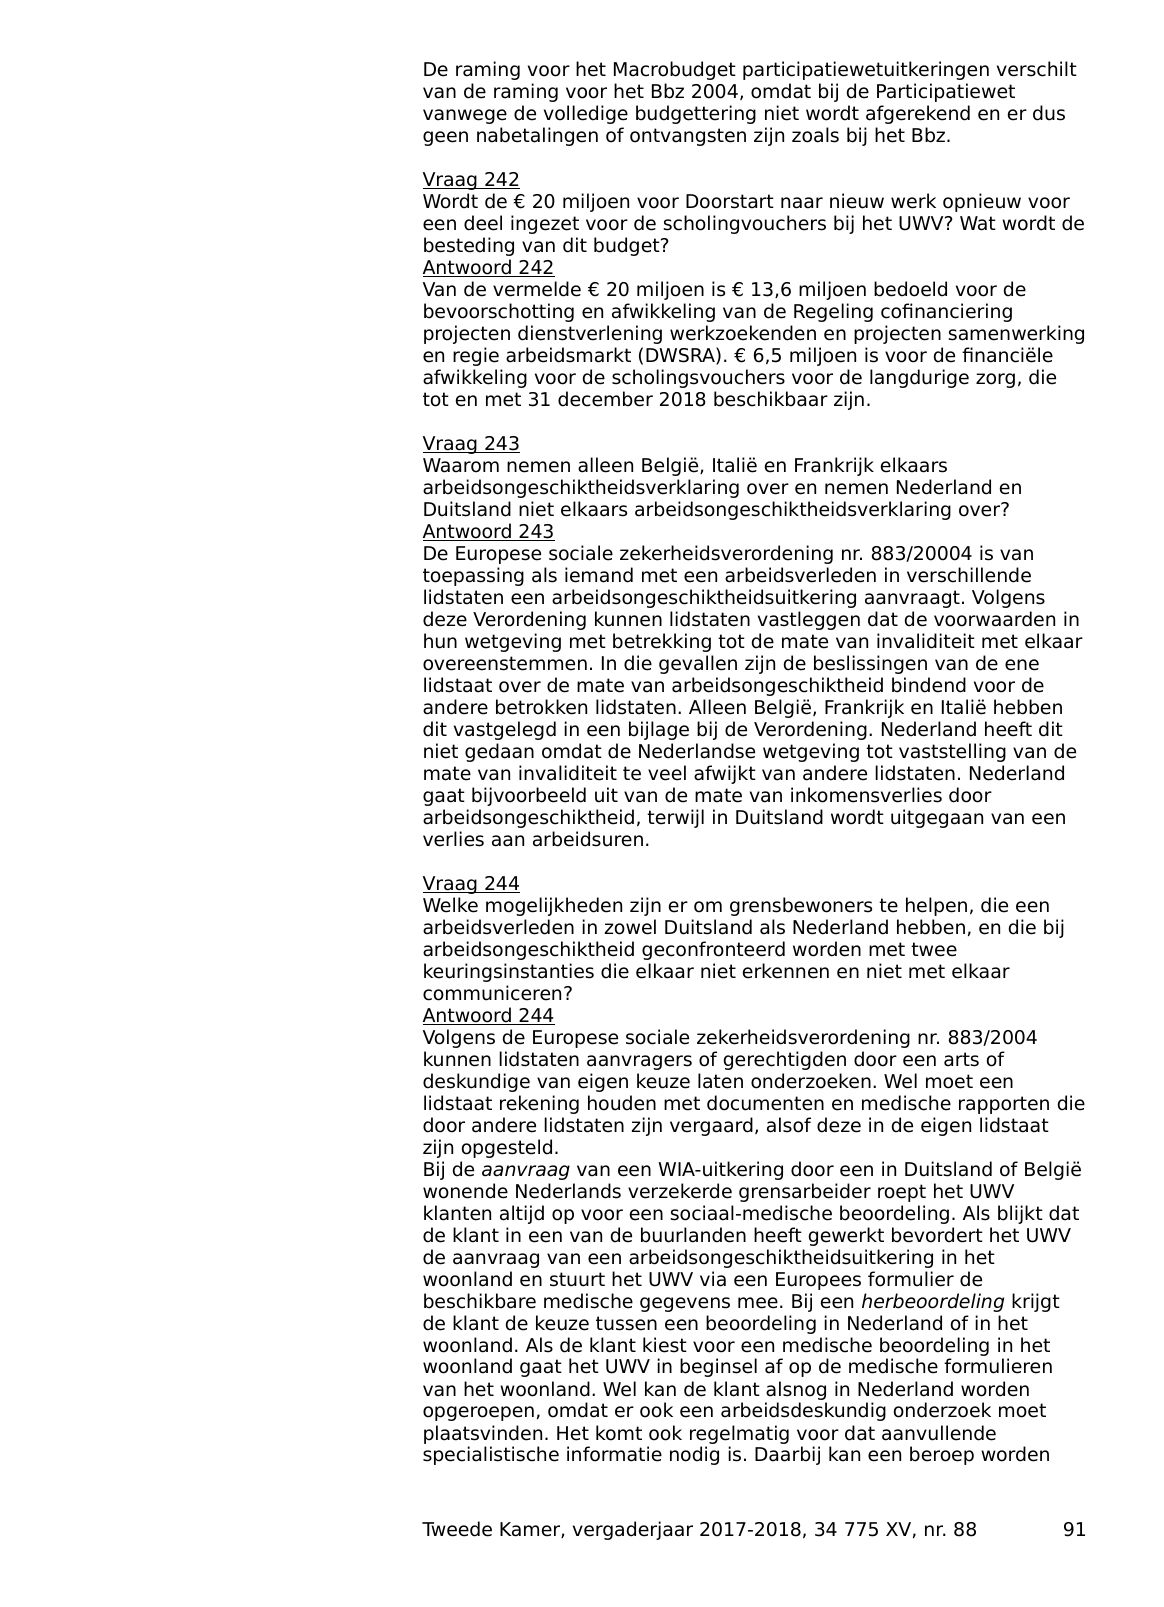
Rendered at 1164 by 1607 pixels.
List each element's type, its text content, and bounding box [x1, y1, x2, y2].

text Vraag 242 [422, 169, 1087, 191]
text Bij de aanvraag van een WIA-uitkering door een in Duitsland of België wonende Nederlands verzekerde grensarbeider roept het UWV klanten altijd op voor een sociaal-medische beoordeling. Als blijkt dat de klant in een van de buurlanden heeft gewerkt bevordert het UWV de aanvraag van een arbeidsongeschiktheidsuitkering in het woonland en stuurt het UWV via een Europees formulier de beschikbare medische gegevens mee. Bij een herbeoordeling krijgt de klant de keuze tussen een beoordeling in Nederland of in het woonland. Als de klant kiest voor een medische beoordeling in het woonland gaat het UWV in beginsel af op de medische formulieren van het woonland. Wel kan de klant alsnog in Nederland worden opgeroepen, omdat er ook een arbeidsdeskundig onderzoek moet plaatsvinden. Het komt ook regelmatig voor dat aanvullende specialistische informatie nodig is. Daarbij kan een beroep worden [422, 1159, 1087, 1466]
text Vraag 243 [422, 433, 1087, 455]
text De raming voor het Macrobudget participatiewetuitkeringen verschilt van de raming voor het Bbz 2004, omdat bij de Participatiewet vanwege de volledige budgettering niet wordt afgerekend en er dus geen nabetalingen of ontvangsten zijn zoals bij het Bbz. [422, 59, 1087, 147]
text Vraag 244 [422, 873, 1087, 895]
text Antwoord 243 [422, 521, 1087, 543]
text Antwoord 242 [422, 257, 1087, 279]
text Wordt de € 20 miljoen voor Doorstart naar nieuw werk opnieuw voor een deel ingezet voor de scholingvouchers bij het UWV? Wat wordt de besteding van dit budget? [422, 191, 1087, 257]
text Van de vermelde € 20 miljoen is € 13,6 miljoen bedoeld voor de bevoorschotting en afwikkeling van de Regeling cofinanciering projecten dienstverlening werkzoekenden en projecten samenwerking en regie arbeidsmarkt (DWSRA). € 6,5 miljoen is voor de financiële afwikkeling voor de scholingsvouchers voor de langdurige zorg, die tot en met 31 december 2018 beschikbaar zijn. [422, 279, 1087, 411]
text De Europese sociale zekerheidsverordening nr. 883/20004 is van toepassing als iemand met een arbeidsverleden in verschillende lidstaten een arbeidsongeschiktheidsuitkering aanvraagt. Volgens deze Verordening kunnen lidstaten vastleggen dat de voorwaarden in hun wetgeving met betrekking tot de mate van invaliditeit met elkaar overeenstemmen. In die gevallen zijn de beslissingen van de ene lidstaat over de mate van arbeidsongeschiktheid bindend voor de andere betrokken lidstaten. Alleen België, Frankrijk en Italië hebben dit vastgelegd in een bijlage bij de Verordening. Nederland heeft dit niet gedaan omdat de Nederlandse wetgeving tot vaststelling van de mate van invaliditeit te veel afwijkt van andere lidstaten. Nederland gaat bijvoorbeeld uit van de mate van inkomensverlies door arbeidsongeschiktheid, terwijl in Duitsland wordt uitgegaan van een verlies aan arbeidsuren. [422, 543, 1087, 851]
text Waarom nemen alleen België, Italië en Frankrijk elkaars arbeidsongeschiktheidsverklaring over en nemen Nederland en Duitsland niet elkaars arbeidsongeschiktheidsverklaring over? [422, 455, 1087, 521]
text Volgens de Europese sociale zekerheidsverordening nr. 883/2004 kunnen lidstaten aanvragers of gerechtigden door een arts of deskundige van eigen keuze laten onderzoeken. Wel moet een lidstaat rekening houden met documenten en medische rapporten die door andere lidstaten zijn vergaard, alsof deze in de eigen lidstaat zijn opgesteld. [422, 1027, 1087, 1159]
text Antwoord 244 [422, 1005, 1087, 1027]
text Welke mogelijkheden zijn er om grensbewoners te helpen, die een arbeidsverleden in zowel Duitsland als Nederland hebben, en die bij arbeidsongeschiktheid geconfronteerd worden met twee keuringsinstanties die elkaar niet erkennen en niet met elkaar communiceren? [422, 895, 1087, 1005]
